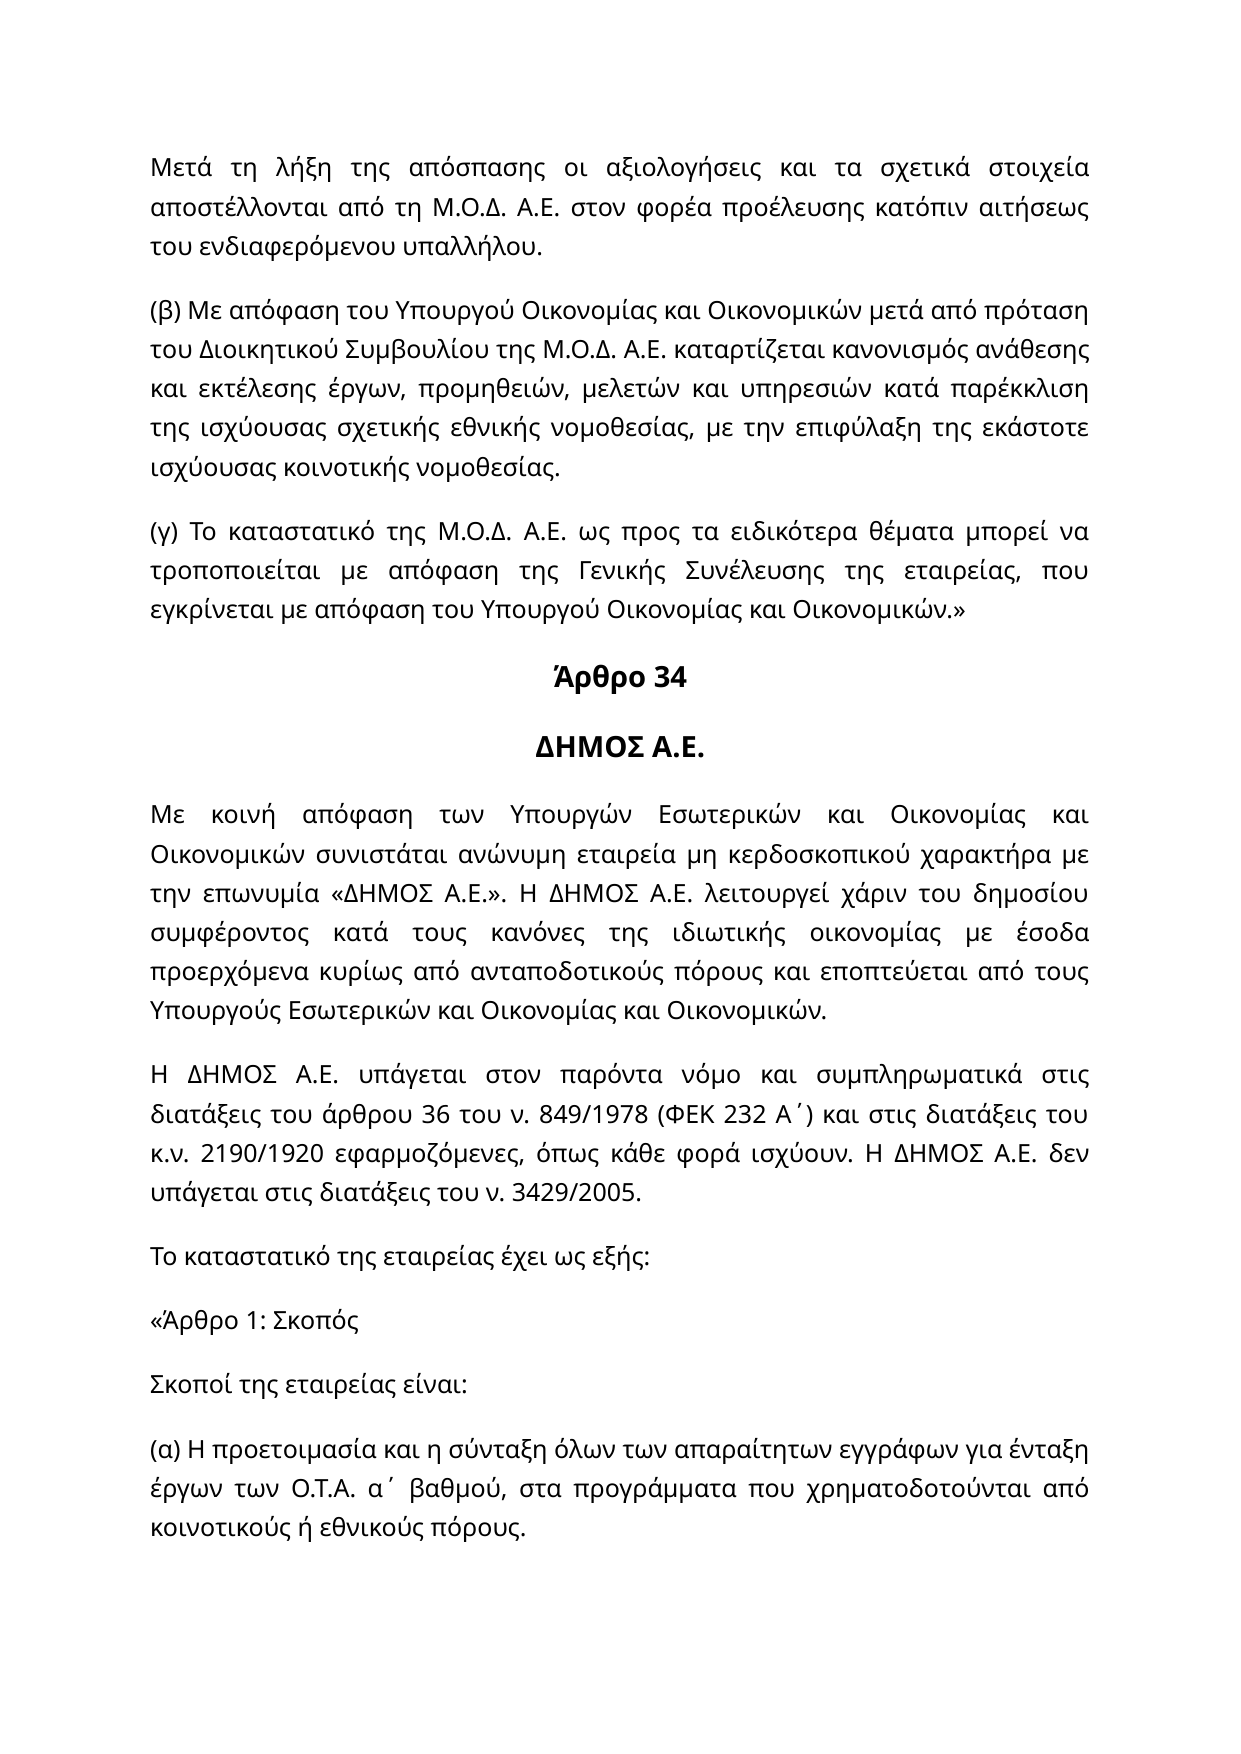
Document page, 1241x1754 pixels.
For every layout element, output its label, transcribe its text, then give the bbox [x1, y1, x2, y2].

text Σκοποί της εταιρείας είναι: [150, 1367, 1090, 1401]
text (β) Με απόφαση του Υπουργού Οικονομίας και Οικονομικών μετά από πρόταση του Διοικητικού Συμβουλίου της Μ.Ο.Δ. Α.Ε. καταρτίζεται κανονισμός ανάθεσης και εκτέλεσης έργων, προμηθειών, μελετών και υπηρεσιών κατά παρέκκλιση της ισχύουσας σχετικής εθνικής νομοθεσίας, με την επιφύλαξη της εκάστοτε ισχύουσας κοινοτικής νομοθεσίας. [150, 292, 1090, 483]
text «Άρθρο 1: Σκοπός [150, 1303, 1090, 1337]
subtitle Άρθρο 34 [150, 656, 1090, 696]
text Η ΔΗΜΟΣ Α.Ε. υπάγεται στον παρόντα νόμο και συμπληρωματικά στις διατάξεις του άρθρου 36 του ν. 849/1978 (ΦΕΚ 232 Α΄) και στις διατάξεις του κ.ν. 2190/1920 εφαρμοζόμενες, όπως κάθε φορά ισχύουν. Η ΔΗΜΟΣ Α.Ε. δεν υπάγεται στις διατάξεις του ν. 3429/2005. [150, 1057, 1090, 1209]
text (γ) Το καταστατικό της Μ.Ο.Δ. Α.Ε. ως προς τα ειδικότερα θέματα μπορεί να τροποποιείται με απόφαση της Γενικής Συνέλευσης της εταιρείας, που εγκρίνεται με απόφαση του Υπουργού Οικονομίας και Οικονομικών.» [150, 513, 1090, 626]
text Το καταστατικό της εταιρείας έχει ως εξής: [150, 1239, 1090, 1273]
text (α) Η προετοιμασία και η σύνταξη όλων των απαραίτητων εγγράφων για ένταξη έργων των Ο.Τ.Α. α΄ βαθμού, στα προγράμματα που χρηματοδοτούνται από κοινοτικούς ή εθνικούς πόρους. [150, 1431, 1090, 1544]
subtitle ΔΗΜΟΣ Α.Ε. [150, 726, 1090, 766]
text Με κοινή απόφαση των Υπουργών Εσωτερικών και Οικονομίας και Οικονομικών συνιστάται ανώνυμη εταιρεία μη κερδοσκοπικού χαρακτήρα με την επωνυμία «ΔΗΜΟΣ Α.Ε.». Η ΔΗΜΟΣ Α.Ε. λειτουργεί χάριν του δημοσίου συμφέροντος κατά τους κανόνες της ιδιωτικής οικονομίας με έσοδα προερχόμενα κυρίως από ανταποδοτικούς πόρους και εποπτεύεται από τους Υπουργούς Εσωτερικών και Οικονομίας και Οικονομικών. [150, 797, 1090, 1027]
text Μετά τη λήξη της απόσπασης οι αξιολογήσεις και τα σχετικά στοιχεία αποστέλλονται από τη Μ.Ο.Δ. Α.Ε. στον φορέα προέλευσης κατόπιν αιτήσεως του ενδιαφερόμενου υπαλλήλου. [150, 150, 1090, 262]
